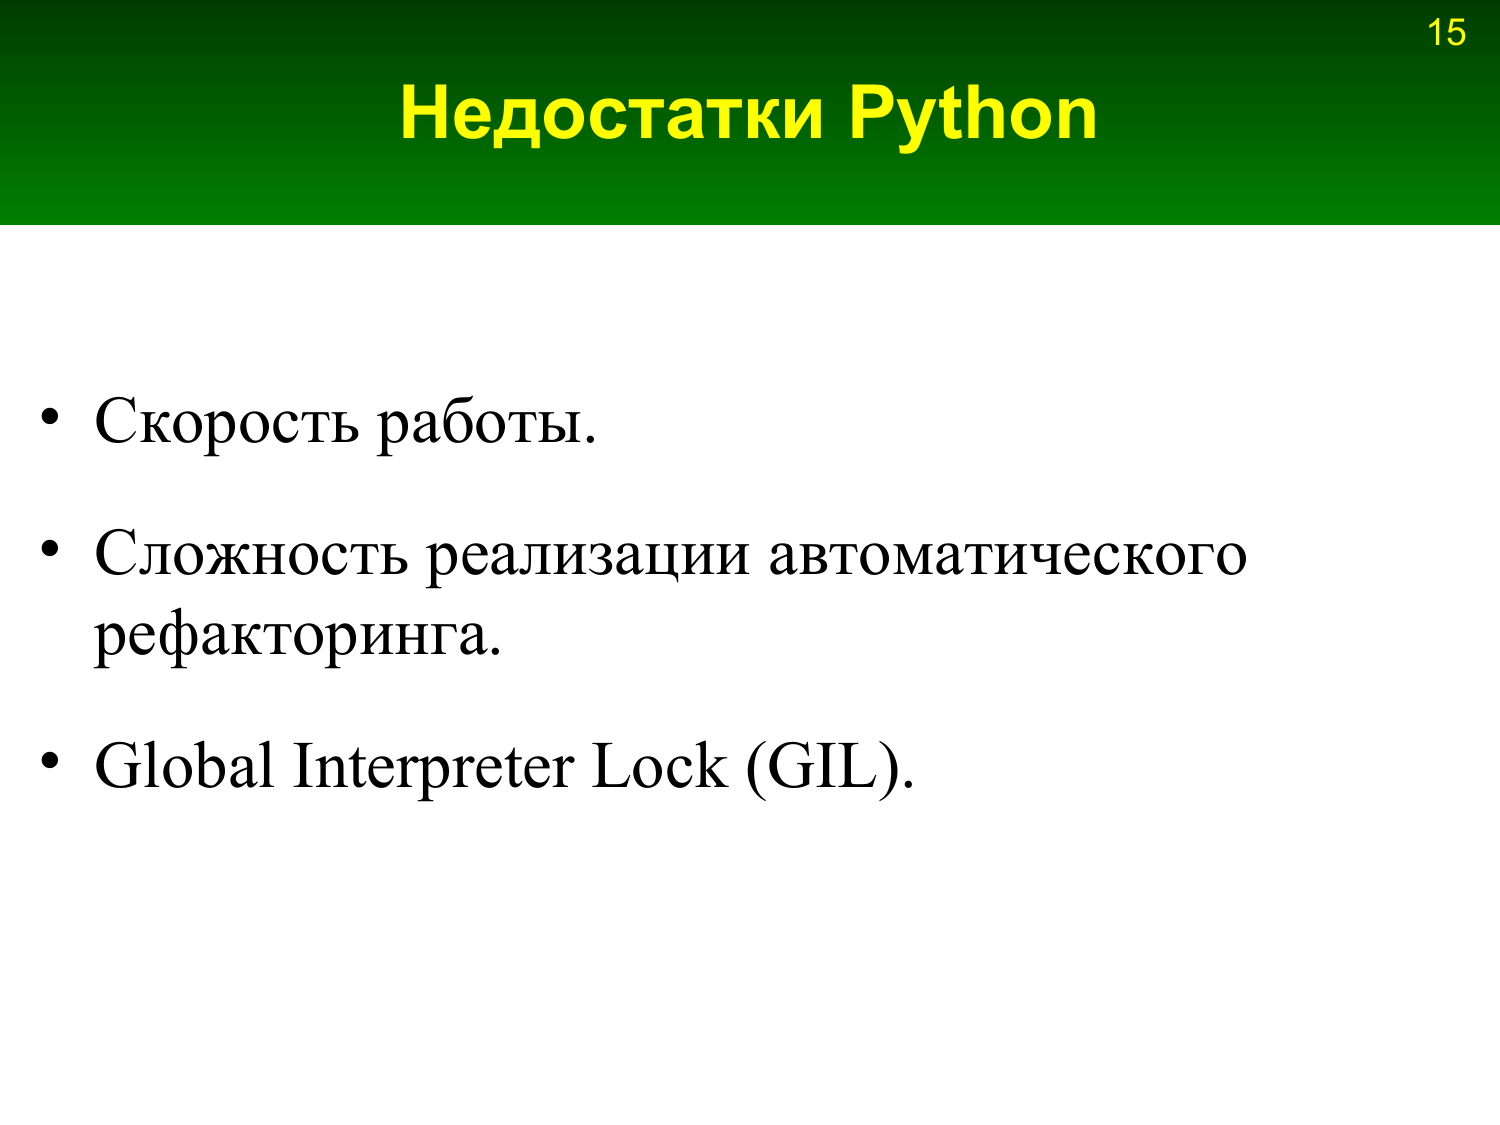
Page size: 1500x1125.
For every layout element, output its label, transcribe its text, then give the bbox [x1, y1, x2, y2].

list Скорость работы. Сложность реализации автоматического рефакторинга. Global Interpreter Lock (GIL). [23, 236, 1477, 1099]
title Недостатки Python [112, 47, 1388, 170]
